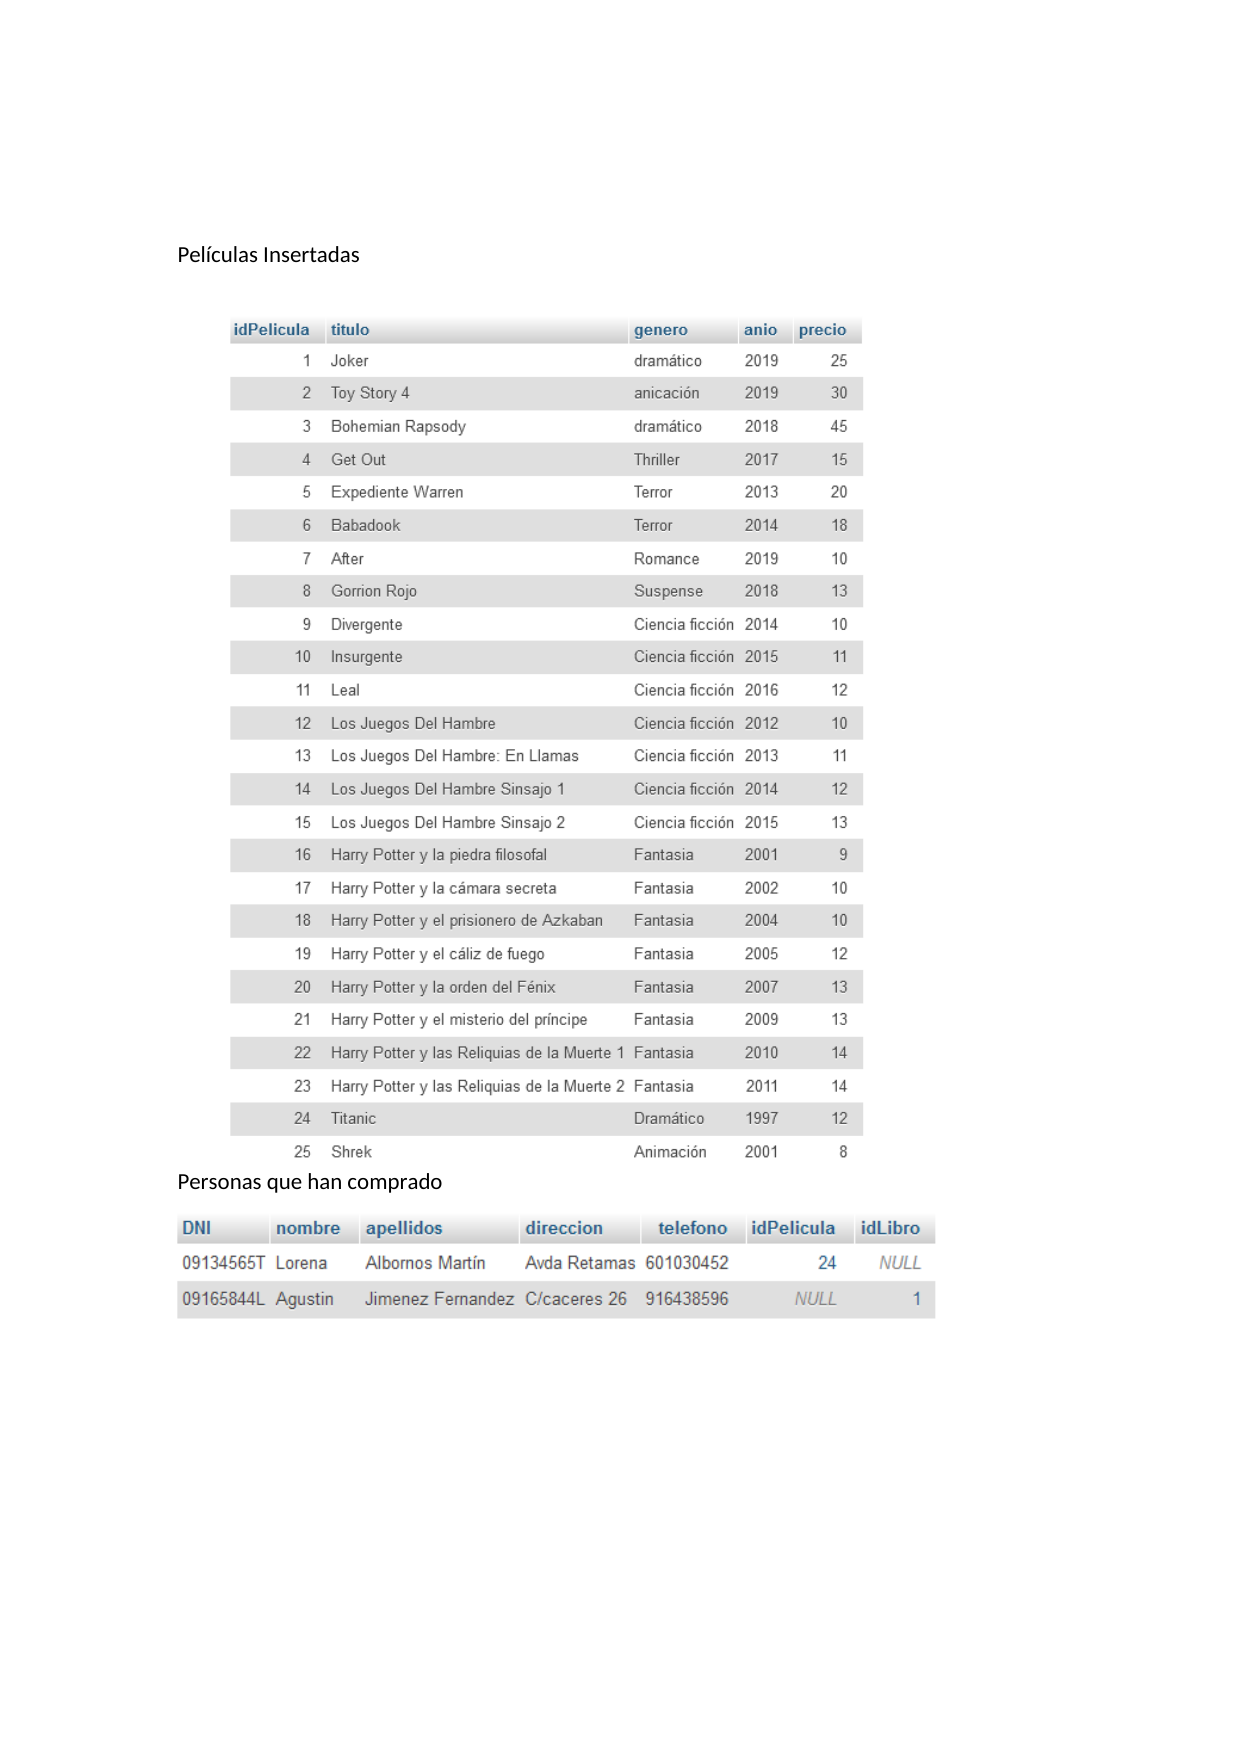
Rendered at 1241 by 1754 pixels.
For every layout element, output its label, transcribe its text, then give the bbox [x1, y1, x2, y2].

text Personas que han comprado [177, 1167, 1063, 1195]
text Películas Insertadas [177, 240, 1063, 268]
